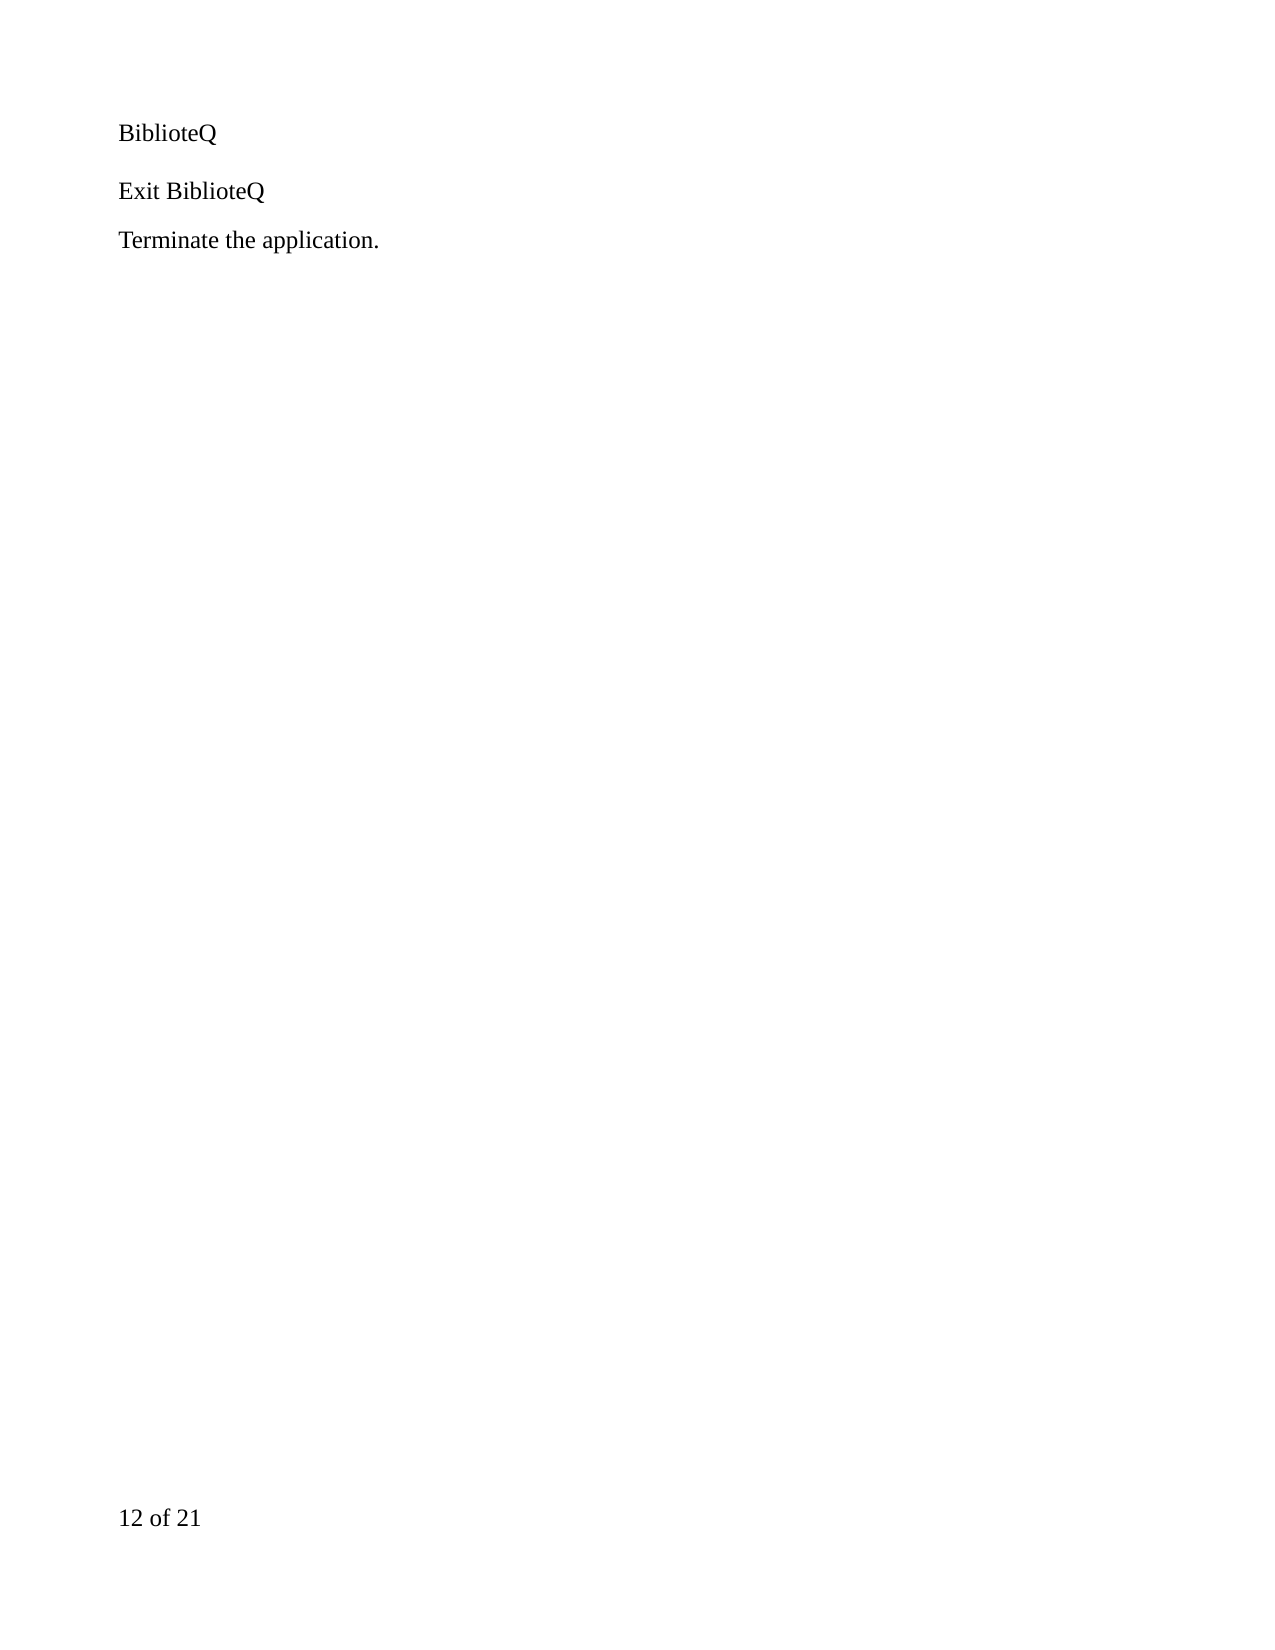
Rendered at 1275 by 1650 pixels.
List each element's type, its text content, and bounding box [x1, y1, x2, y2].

text Exit BiblioteQ [118, 176, 1157, 205]
text Terminate the application. [118, 225, 1157, 254]
